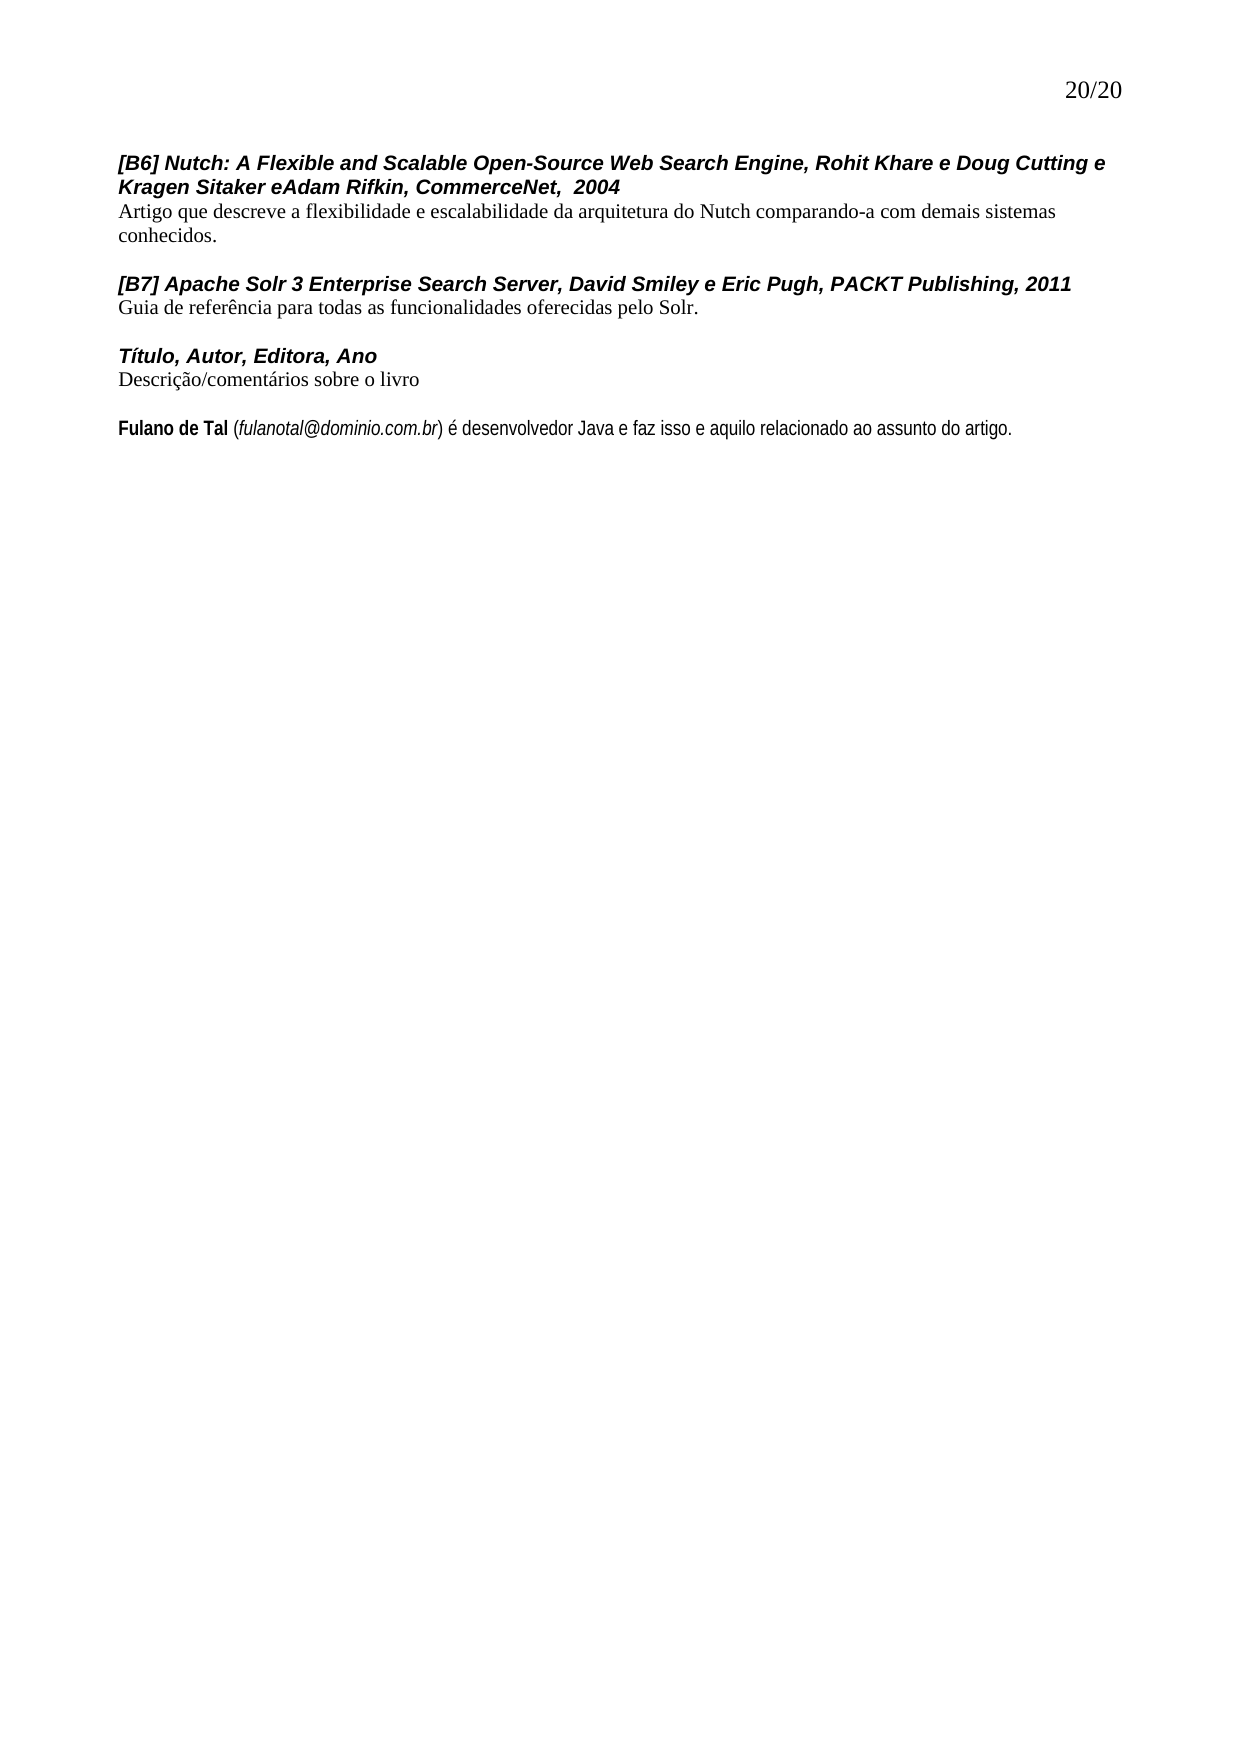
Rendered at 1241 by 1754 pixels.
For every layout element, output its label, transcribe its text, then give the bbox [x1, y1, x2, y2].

text Descrição/comentários sobre o livro [118, 367, 1122, 391]
text [B6] Nutch: A Flexible and Scalable Open-Source Web Search Engine, Rohit Khare e Doug Cutting e Kragen Sitaker eAdam Rifkin, CommerceNet, 2004 [118, 151, 1122, 199]
text Título, Autor, Editora, Ano [118, 343, 1122, 367]
text Artigo que descreve a flexibilidade e escalabilidade da arquitetura do Nutch comparando-a com demais sistemas conhecidos. [118, 199, 1122, 247]
text [B7] Apache Solr 3 Enterprise Search Server, David Smiley e Eric Pugh, PACKT Publishing, 2011 [118, 271, 1122, 295]
text Fulano de Tal (fulanotal@dominio.com.br) é desenvolvedor Java e faz isso e aquilo relacionado ao assunto do artigo. [118, 416, 1122, 439]
text Guia de referência para todas as funcionalidades oferecidas pelo Solr. [118, 295, 1122, 319]
